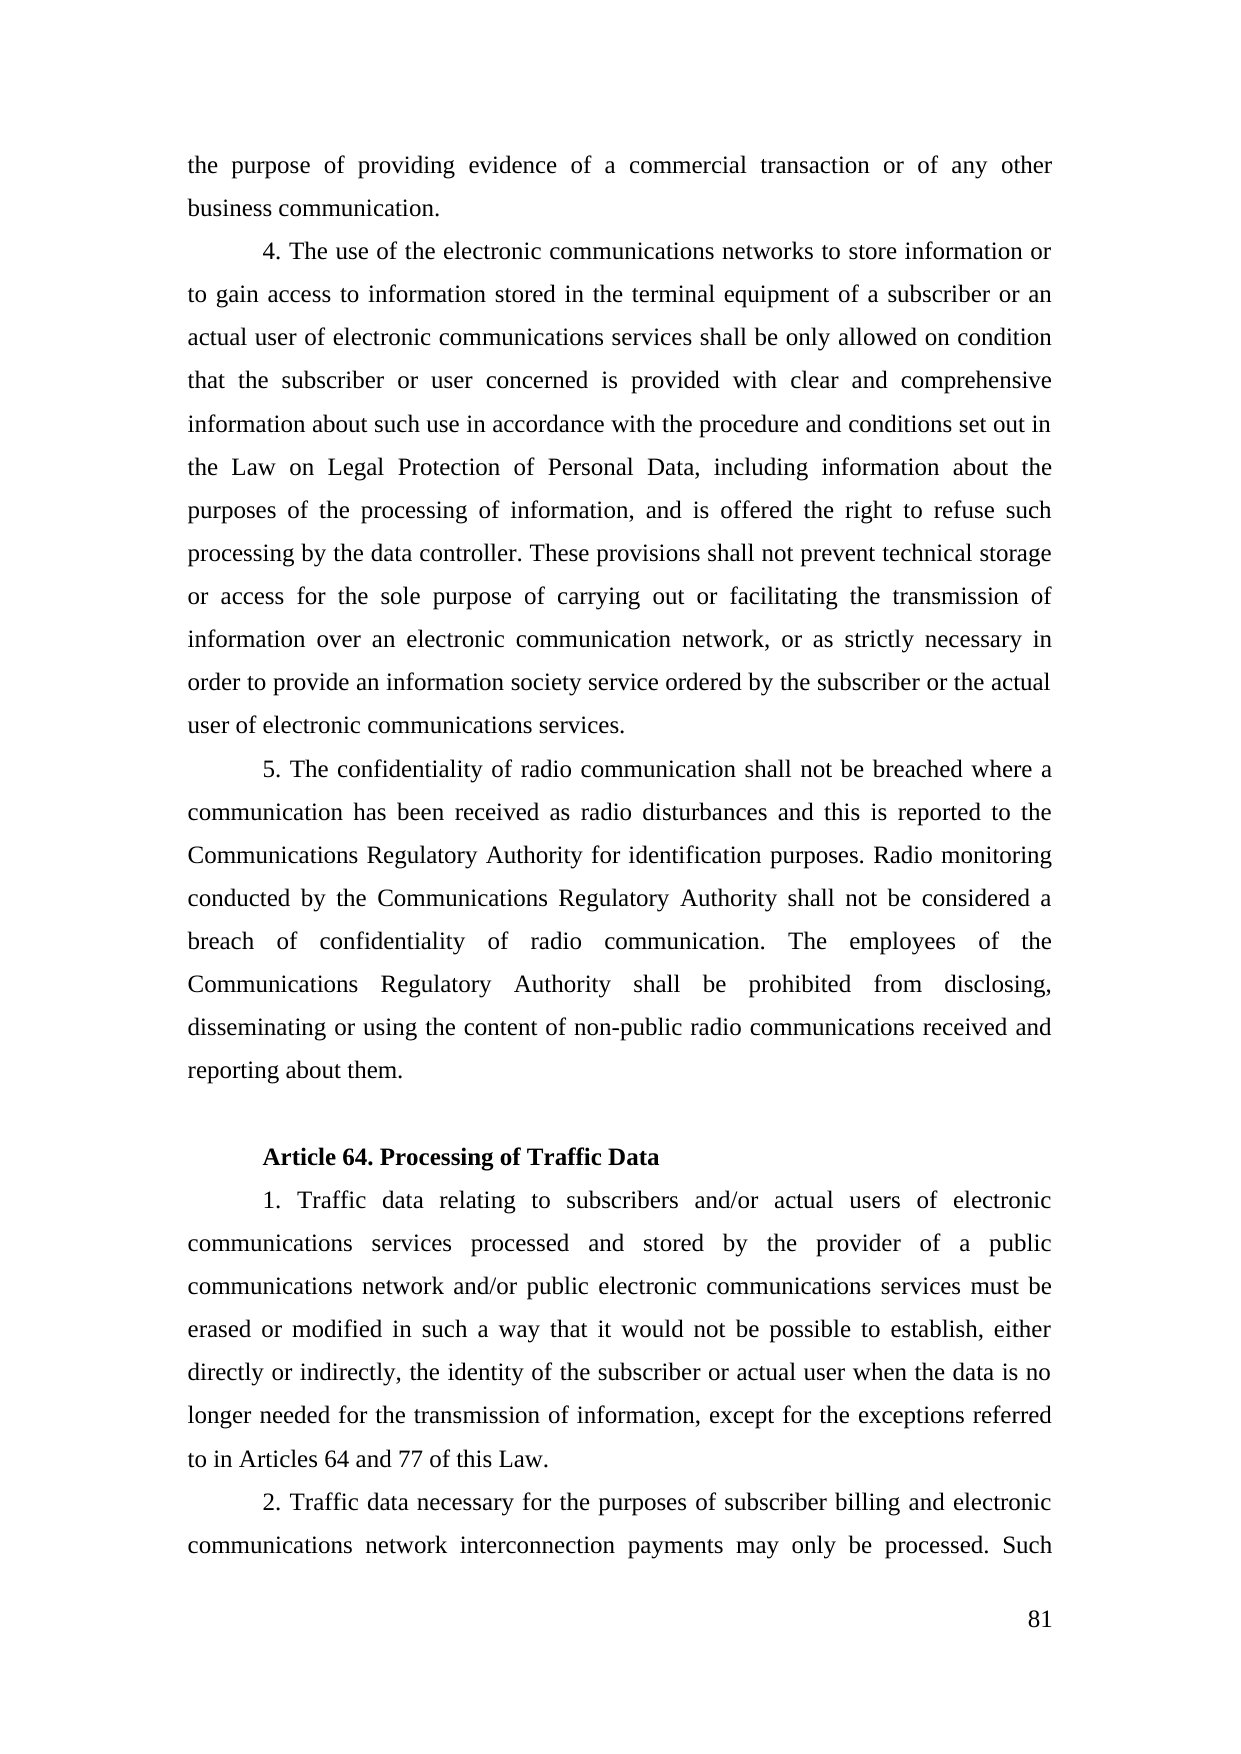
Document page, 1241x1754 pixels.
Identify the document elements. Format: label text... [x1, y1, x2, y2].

text 5. The confidentiality of radio communication shall not be breached where a communication has been received as radio disturbances and this is reported to the Communications Regulatory Authority for identification purposes. Radio monitoring conducted by the Communications Regulatory Authority shall not be considered a breach of confidentiality of radio communication. The employees of the Communications Regulatory Authority shall be prohibited from disclosing, disseminating or using the content of non-public radio communications received and reporting about them. [187, 754, 1053, 1084]
text Article 64. Processing of Traffic Data [187, 1142, 1053, 1171]
text 2. Traffic data necessary for the purposes of subscriber billing and electronic communications network interconnection payments may only be processed. Such [187, 1487, 1053, 1559]
text 1. Traffic data relating to subscribers and/or actual users of electronic communications services processed and stored by the provider of a public communications network and/or public electronic communications services must be erased or modified in such a way that it would not be possible to establish, either directly or indirectly, the identity of the subscriber or actual user when the data is no longer needed for the transmission of information, except for the exceptions referred to in Articles 64 and 77 of this Law. [187, 1185, 1053, 1472]
text the purpose of providing evidence of a commercial transaction or of any other business communication. [187, 150, 1053, 222]
text 4. The use of the electronic communications networks to store information or to gain access to information stored in the terminal equipment of a subscriber or an actual user of electronic communications services shall be only allowed on condition that the subscriber or user concerned is provided with clear and comprehensive information about such use in accordance with the procedure and conditions set out in the Law on Legal Protection of Personal Data, including information about the purposes of the processing of information, and is offered the right to refuse such processing by the data controller. These provisions shall not prevent technical storage or access for the sole purpose of carrying out or facilitating the transmission of information over an electronic communication network, or as strictly necessary in order to provide an information society service ordered by the subscriber or the actual user of electronic communications services. [187, 236, 1053, 739]
